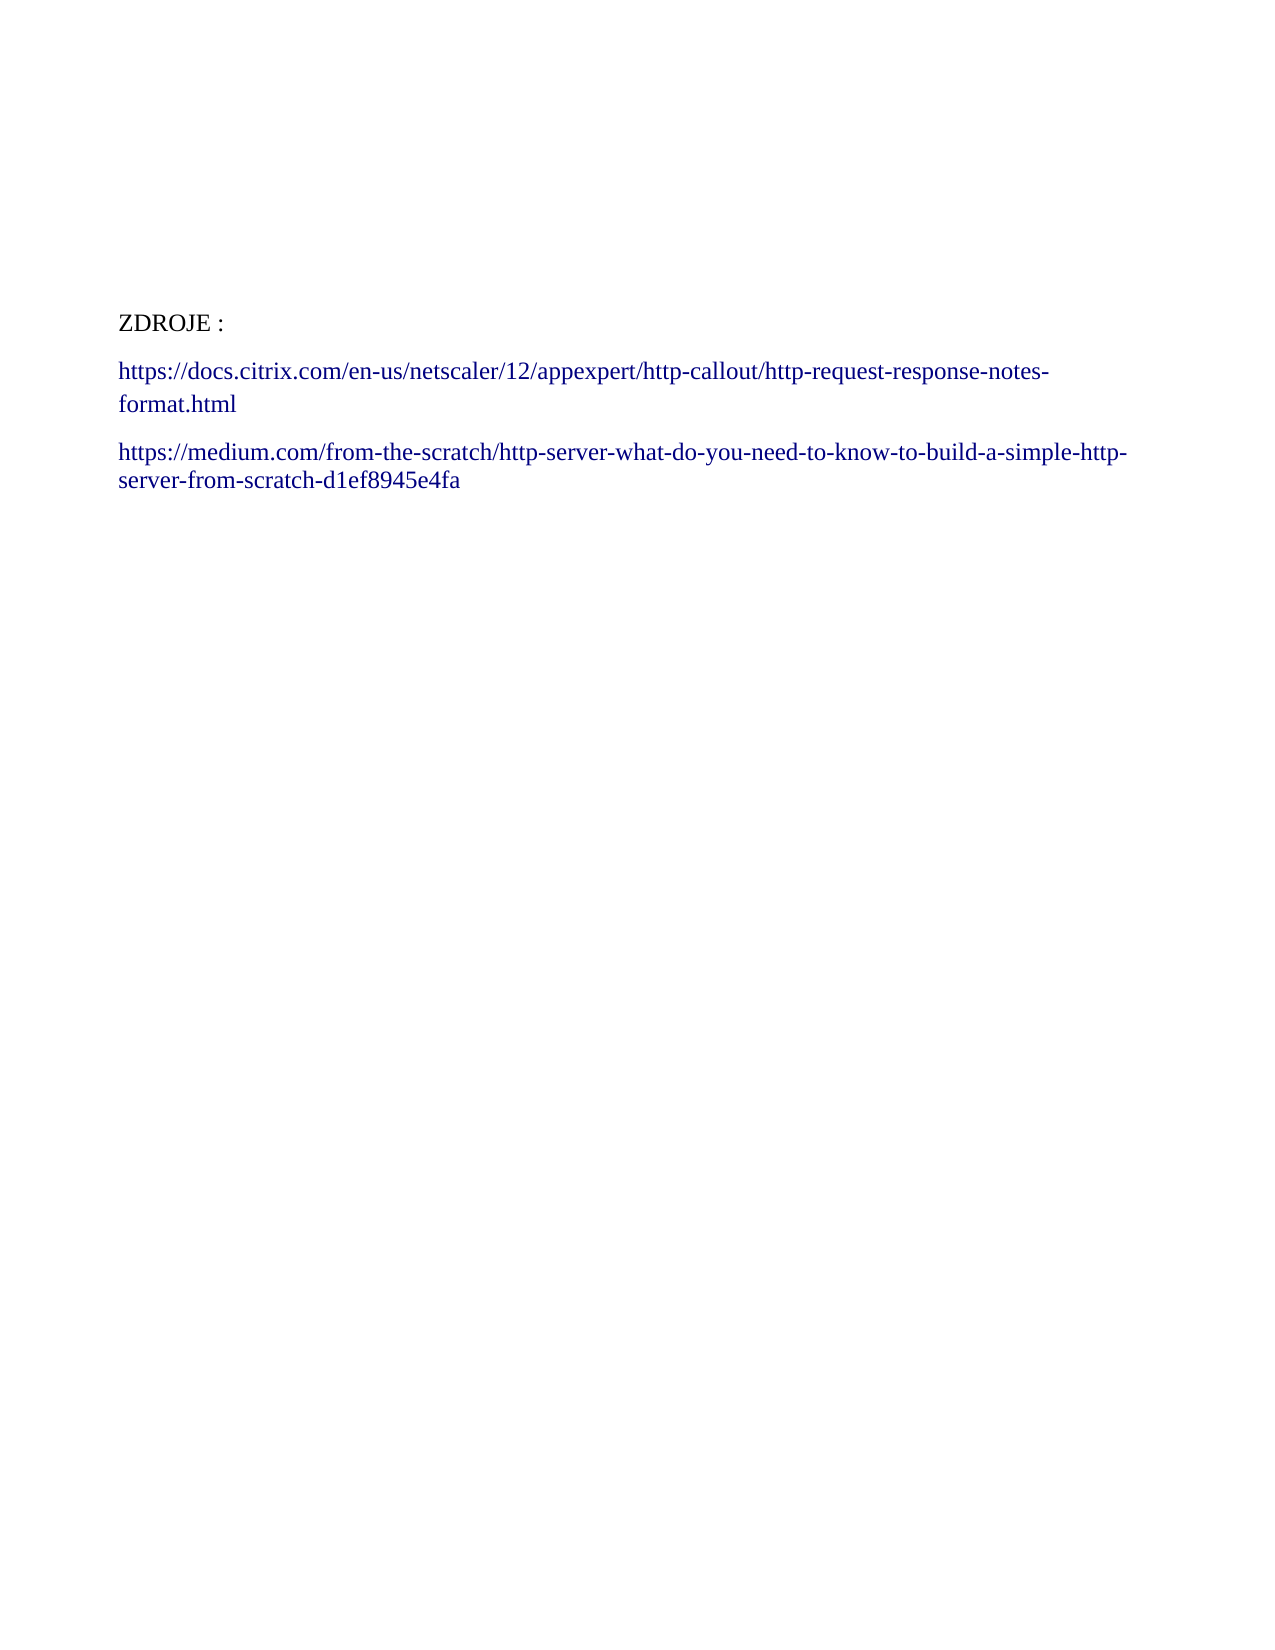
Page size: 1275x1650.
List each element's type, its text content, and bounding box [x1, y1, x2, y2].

text https://docs.citrix.com/en-us/netscaler/12/appexpert/http-callout/http-request-response-notes-format.html [118, 356, 1157, 418]
text https://medium.com/from-the-scratch/http-server-what-do-you-need-to-know-to-build-a-simple-http-server-from-scratch-d1ef8945e4fa [118, 437, 1157, 494]
text ZDROJE : [118, 308, 1157, 337]
